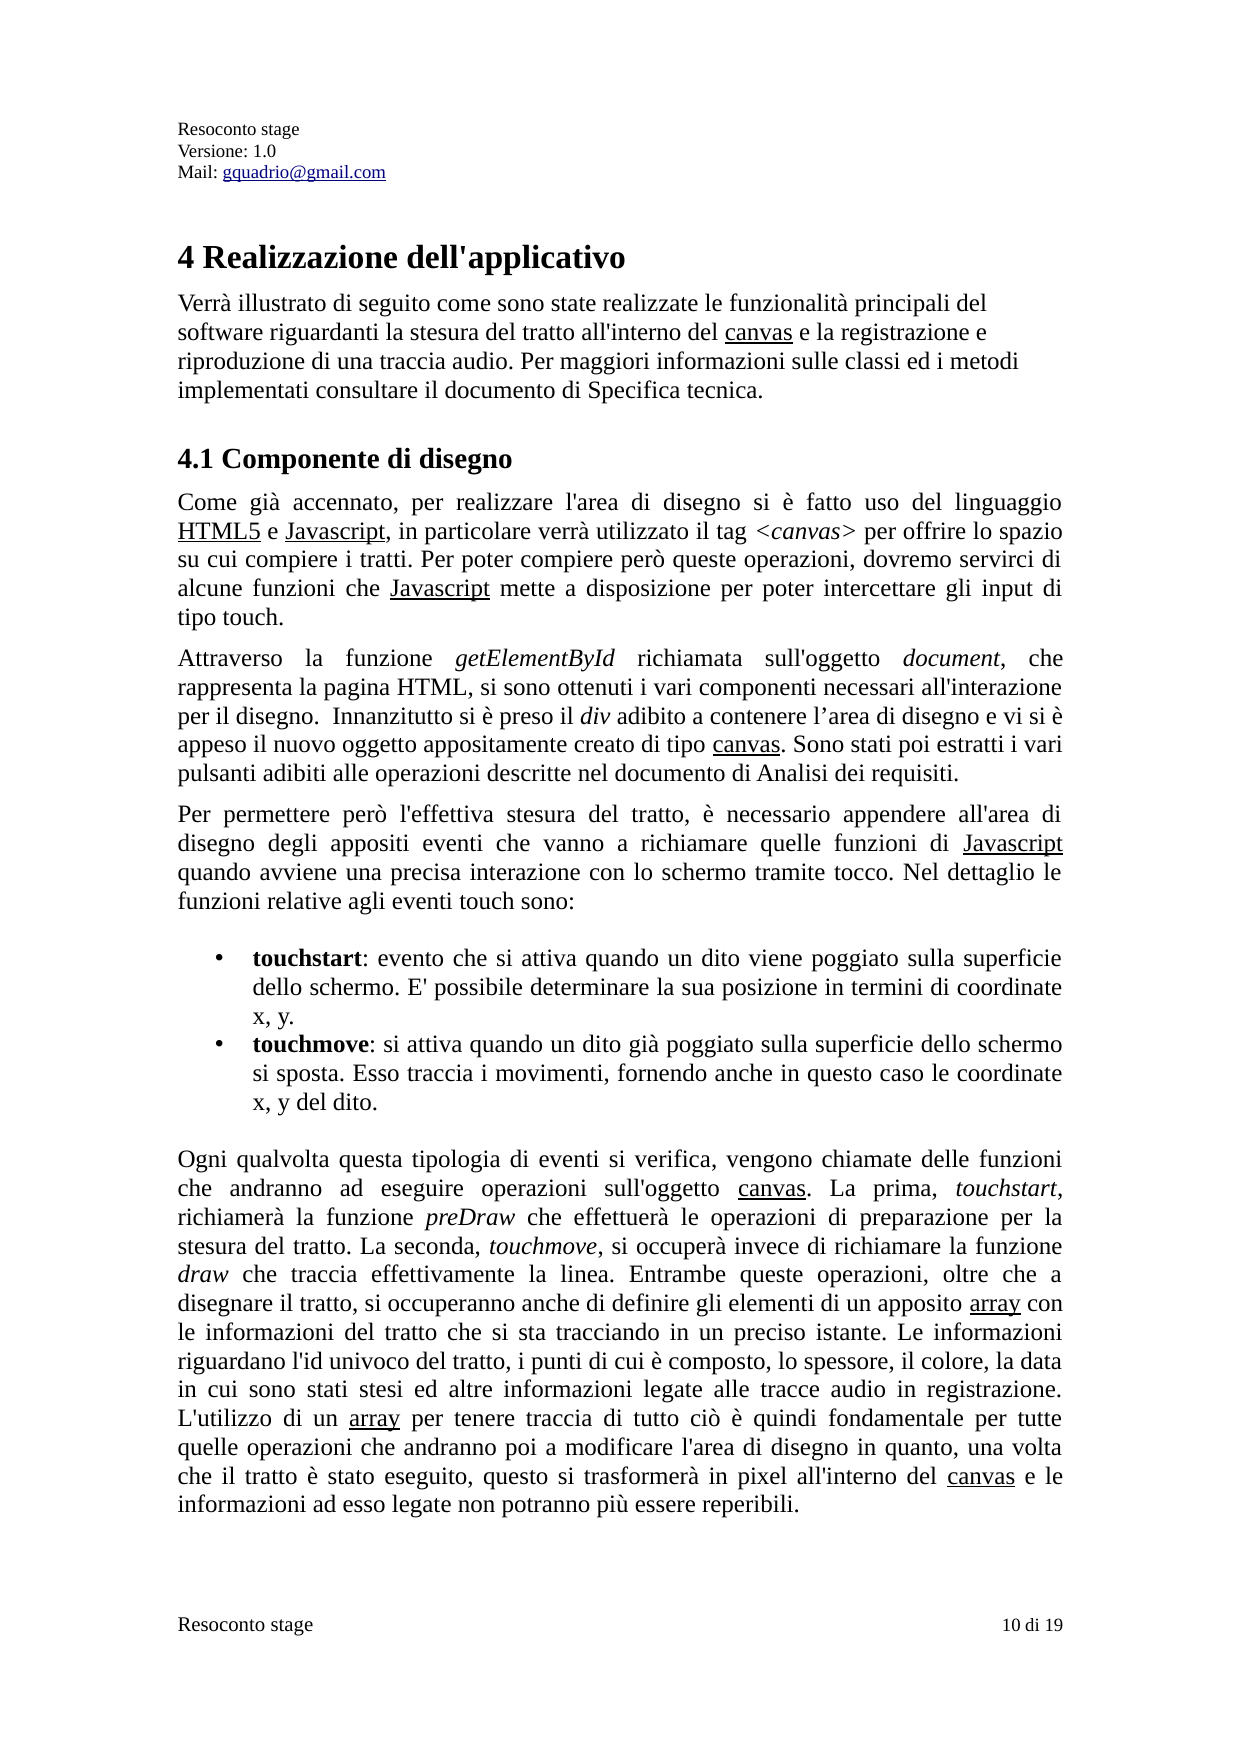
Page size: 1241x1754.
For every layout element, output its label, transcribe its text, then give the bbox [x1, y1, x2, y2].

list touchmove: si attiva quando un dito già poggiato sulla superficie dello schermo si sposta. Esso traccia i movimenti, fornendo anche in questo caso le coordinate x, y del dito. [215, 1029, 1063, 1116]
text Come già accennato, per realizzare l'area di disegno si è fatto uso del linguaggio HTML5 e Javascript, in particolare verrà utilizzato il tag <canvas> per offrire lo spazio su cui compiere i tratti. Per poter compiere però queste operazioni, dovremo servirci di alcune funzioni che Javascript mette a disposizione per poter intercettare gli input di tipo touch. [177, 487, 1063, 631]
subtitle 4 Realizzazione dell'applicativo [177, 237, 1063, 276]
text Attraverso la funzione getElementById richiamata sull'oggetto document, che rappresenta la pagina HTML, si sono ottenuti i vari componenti necessari all'interazione per il disegno. Innanzitutto si è preso il div adibito a contenere l’area di disegno e vi si è appeso il nuovo oggetto appositamente creato di tipo canvas. Sono stati poi estratti i vari pulsanti adibiti alle operazioni descritte nel documento di Analisi dei requisiti. [177, 643, 1063, 787]
subtitle 4.1 Componente di disegno [177, 441, 1063, 474]
text Per permettere però l'effettiva stesura del tratto, è necessario appendere all'area di disegno degli appositi eventi che vanno a richiamare quelle funzioni di Javascript quando avviene una precisa interazione con lo schermo tramite tocco. Nel dettaglio le funzioni relative agli eventi touch sono: [177, 799, 1063, 914]
text Ogni qualvolta questa tipologia di eventi si verifica, vengono chiamate delle funzioni che andranno ad eseguire operazioni sull'oggetto canvas. La prima, touchstart, richiamerà la funzione preDraw che effettuerà le operazioni di preparazione per la stesura del tratto. La seconda, touchmove, si occuperà invece di richiamare la funzione draw che traccia effettivamente la linea. Entrambe queste operazioni, oltre che a disegnare il tratto, si occuperanno anche di definire gli elementi di un apposito array con le informazioni del tratto che si sta tracciando in un preciso istante. Le informazioni riguardano l'id univoco del tratto, i punti di cui è composto, lo spessore, il colore, la data in cui sono stati stesi ed altre informazioni legate alle tracce audio in registrazione. L'utilizzo di un array per tenere traccia di tutto ciò è quindi fondamentale per tutte quelle operazioni che andranno poi a modificare l'area di disegno in quanto, una volta che il tratto è stato eseguito, questo si trasformerà in pixel all'interno del canvas e le informazioni ad esso legate non potranno più essere reperibili. [177, 1144, 1063, 1518]
text Verrà illustrato di seguito come sono state realizzate le funzionalità principali del software riguardanti la stesura del tratto all'interno del canvas e la registrazione e riproduzione di una traccia audio. Per maggiori informazioni sulle classi ed i metodi implementati consultare il documento di Specifica tecnica. [177, 288, 1063, 403]
list touchstart: evento che si attiva quando un dito viene poggiato sulla superficie dello schermo. E' possibile determinare la sua posizione in termini di coordinate x, y. [215, 943, 1063, 1029]
